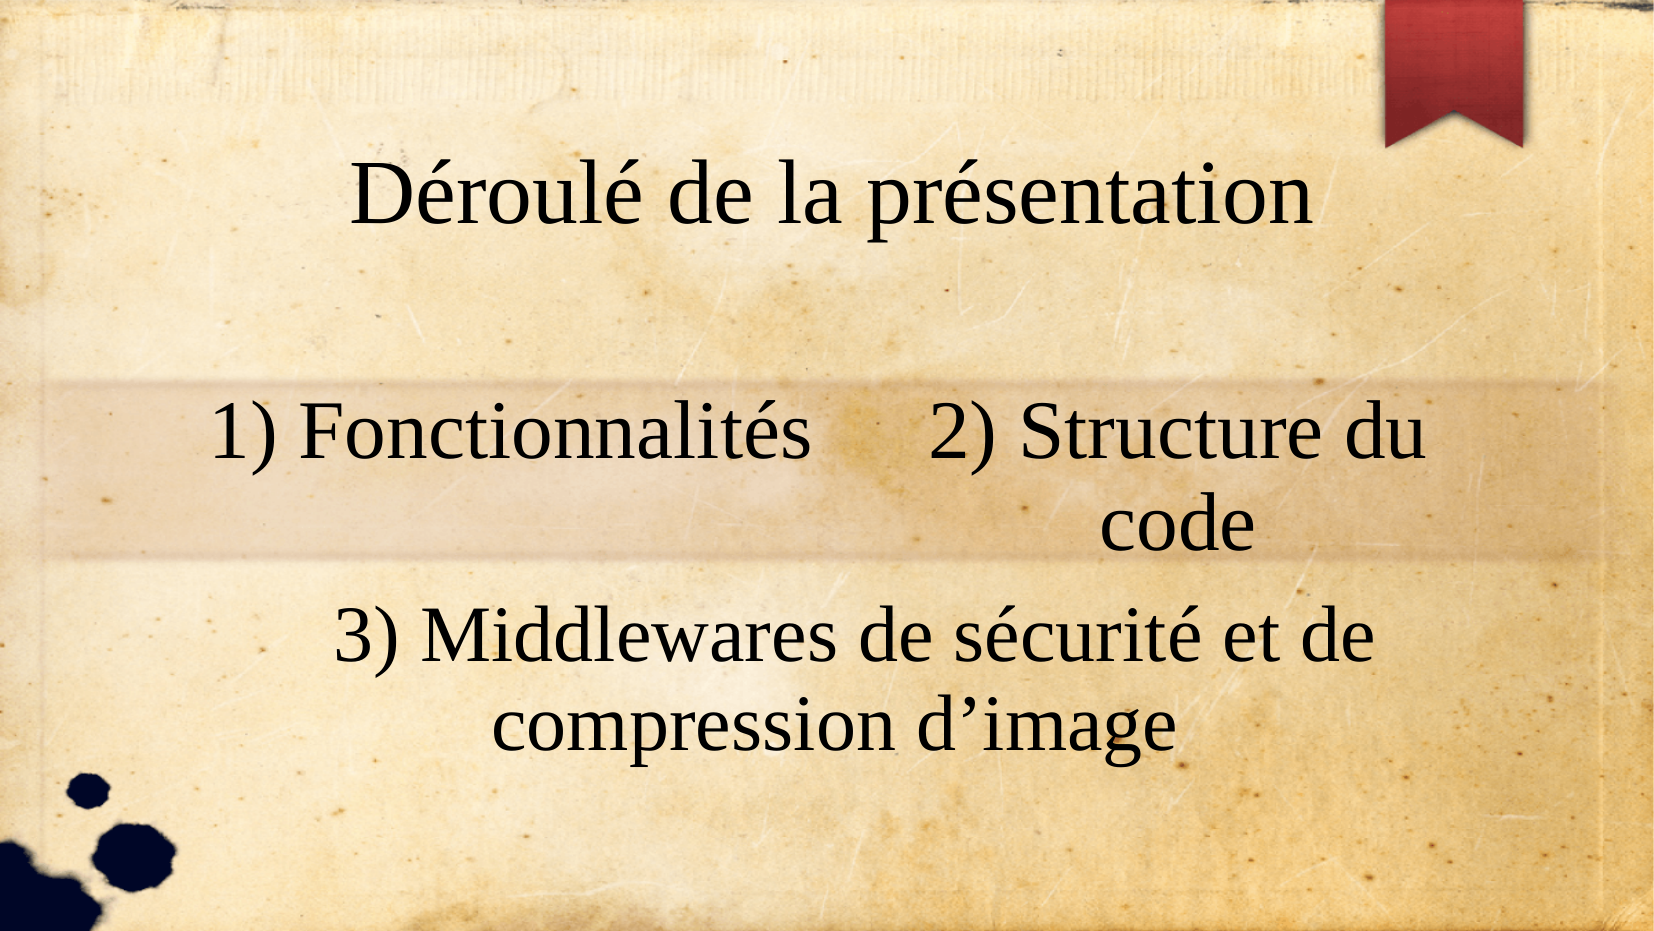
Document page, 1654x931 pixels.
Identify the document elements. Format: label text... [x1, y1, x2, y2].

list 3) Middlewares de sécurité et de compression d’image [76, 590, 1565, 768]
picture [0, 0, 1654, 931]
list 1) Fonctionnalités [112, 383, 838, 502]
list 2) Structure du code [838, 383, 1447, 590]
title Déroulé de la présentation [88, 90, 1577, 296]
